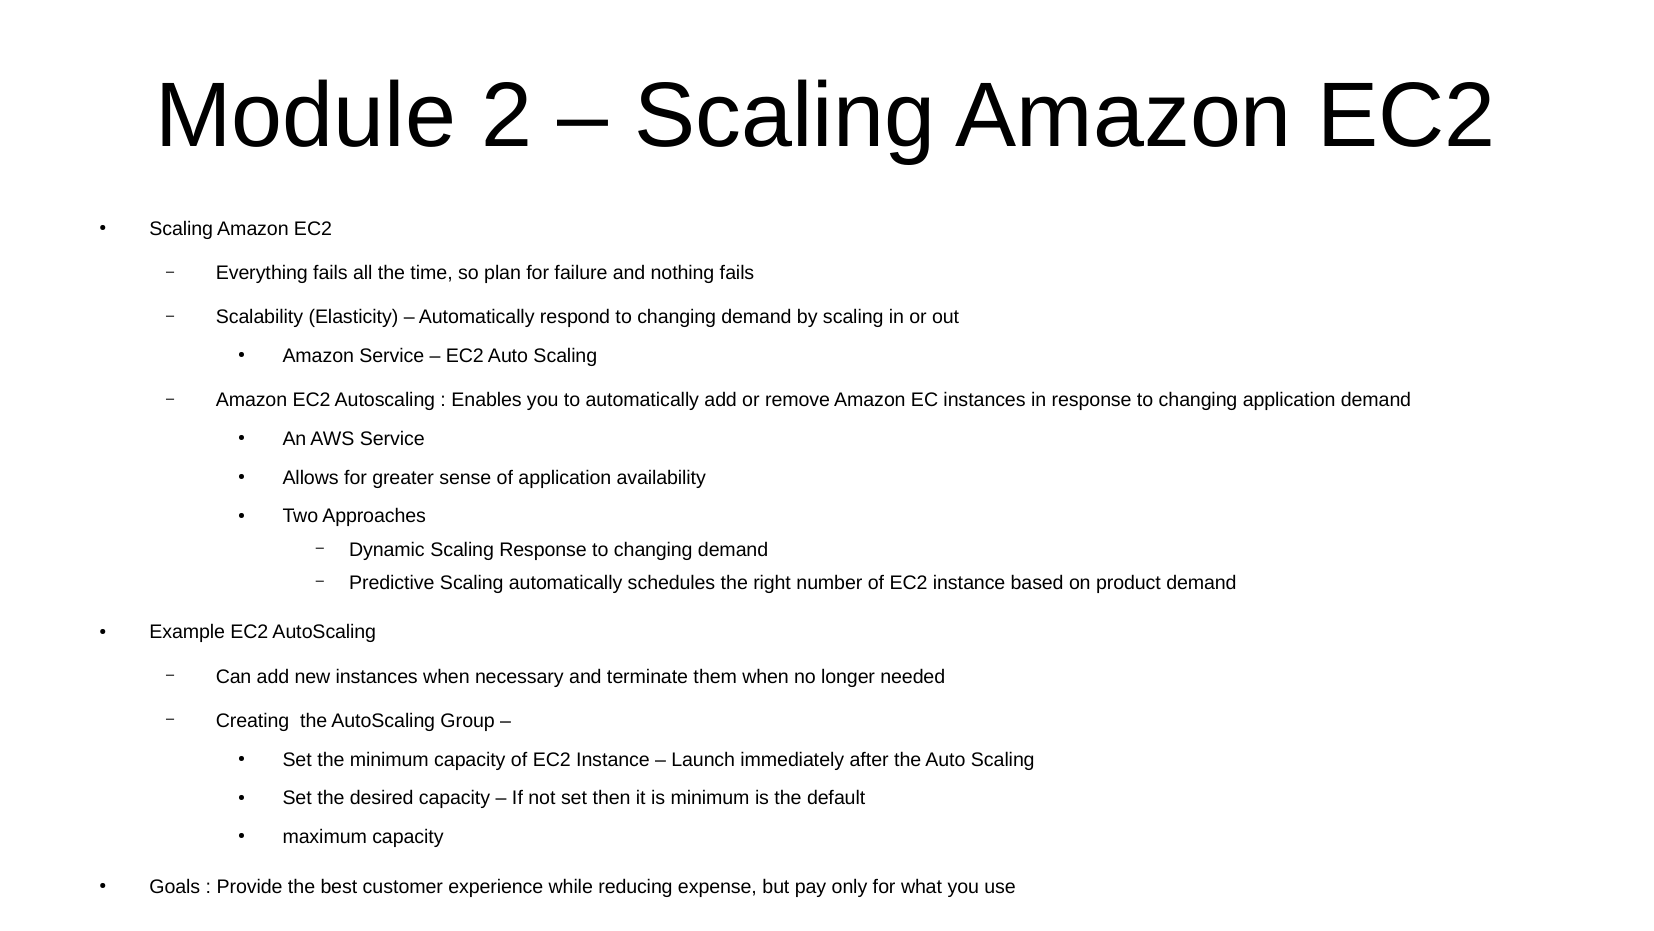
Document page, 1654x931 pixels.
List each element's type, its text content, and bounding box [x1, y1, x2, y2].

title Module 2 – Scaling Amazon EC2 [82, 37, 1571, 193]
list Scaling Amazon EC2 Everything fails all the time, so plan for failure and nothing fails Scalability (Elasticity) – Automatically respond to changing demand by scaling in or out Amazon Service – EC2 Auto Scaling Amazon EC2 Autoscaling : Enables you to automatically add or remove Amazon EC instances in response to changing application demand An AWS Service Allows for greater sense of application availability Two Approaches Dynamic Scaling Response to changing demand Predictive Scaling automatically schedules the right number of EC2 instance based on product demand Example EC2 AutoScaling Can add new instances when necessary and terminate them when no longer needed Creating the AutoScaling Group – Set the minimum capacity of EC2 Instance – Launch immediately after the Auto Scaling Set the desired capacity – If not set then it is minimum is the default maximum capacity Goals : Provide the best customer experience while reducing expense, but pay only for what you use [82, 217, 1621, 901]
